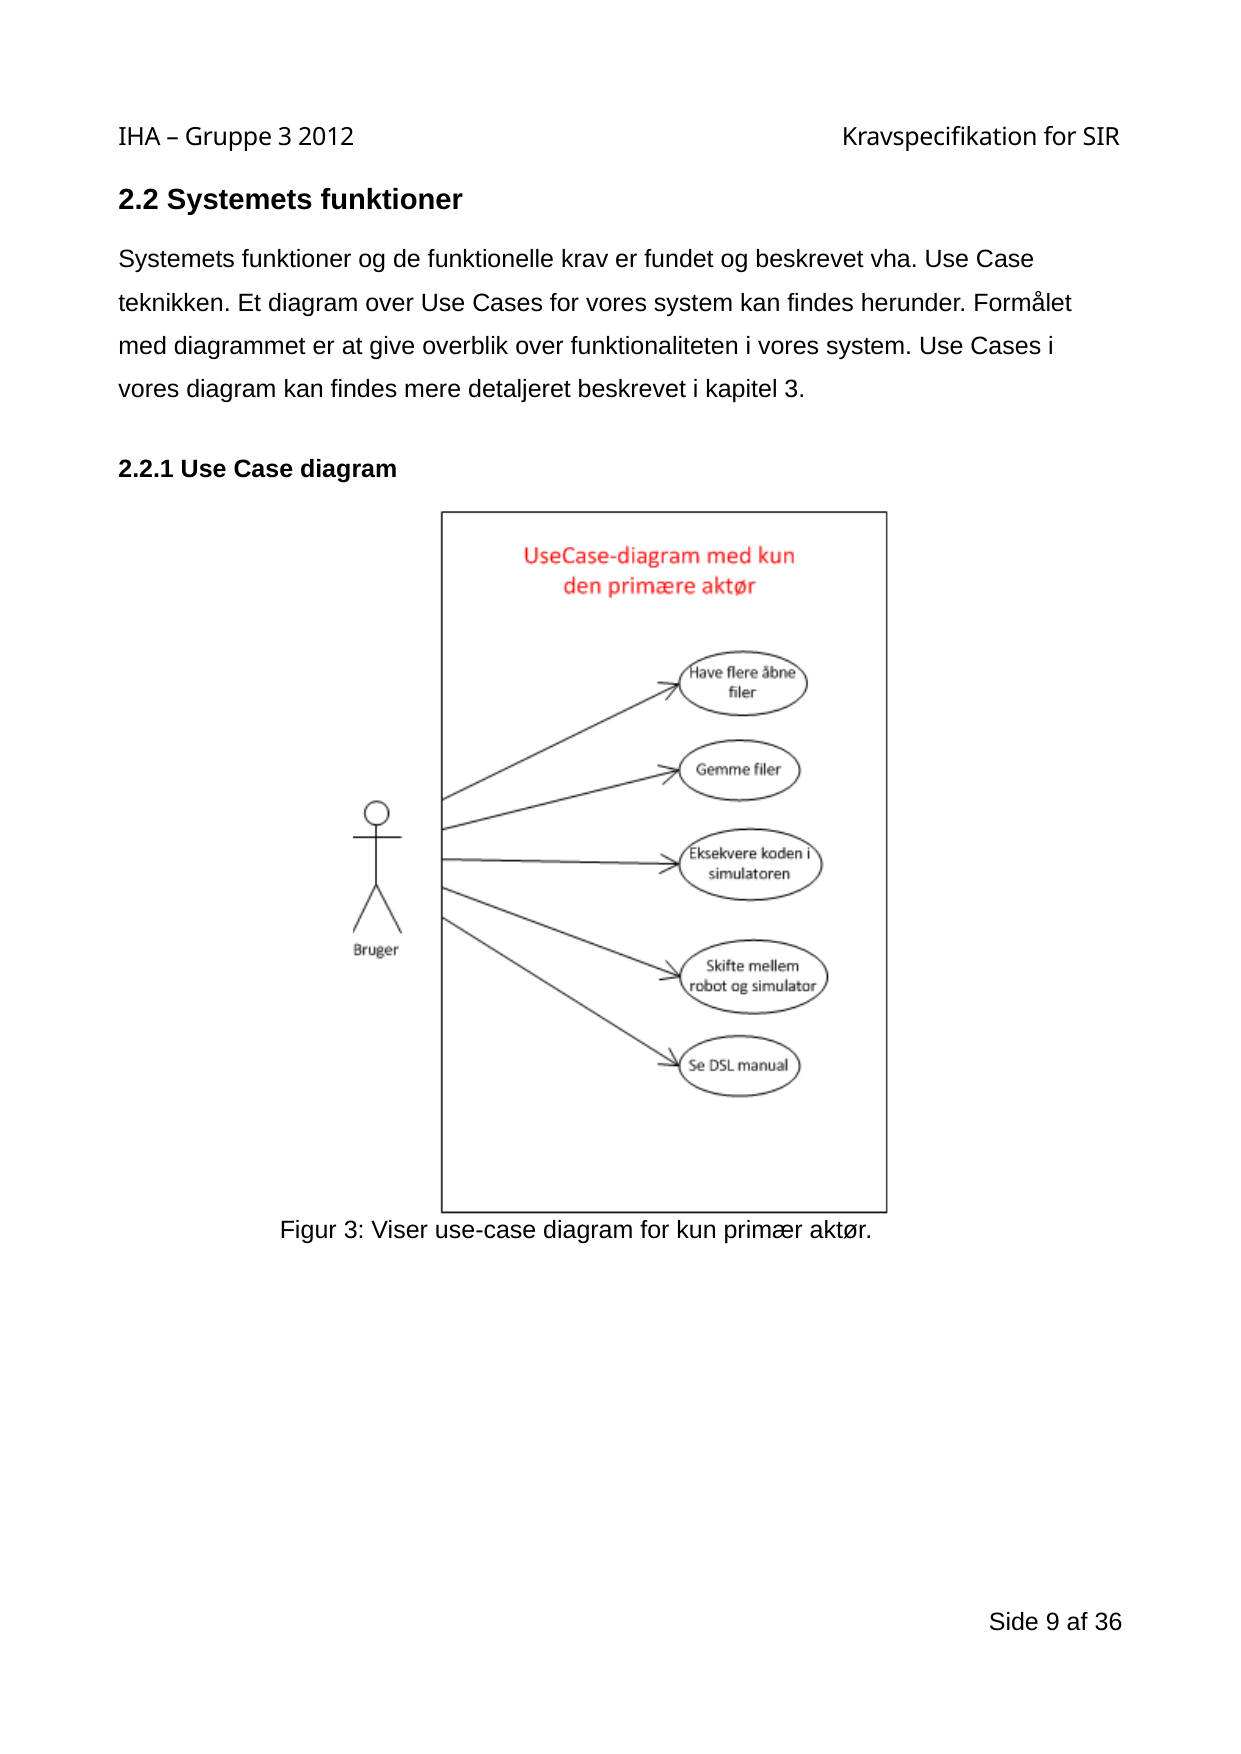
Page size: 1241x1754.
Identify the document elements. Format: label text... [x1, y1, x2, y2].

text Systemets funktioner og de funktionelle krav er fundet og beskrevet vha. Use Case teknikken. Et diagram over Use Cases for vores system kan findes herunder. Formålet med diagrammet er at give overblik over funktionaliteten i vores system. Use Cases i vores diagram kan findes mere detaljeret beskrevet i kapitel 3. [118, 244, 1122, 403]
text Figur 3: Viser use-case diagram for kun primær aktør. [279, 1215, 961, 1244]
subtitle 2.2 Systemets funktioner [118, 182, 1122, 215]
subtitle 2.2.1 Use Case diagram [118, 454, 1122, 483]
picture [352, 510, 888, 1215]
